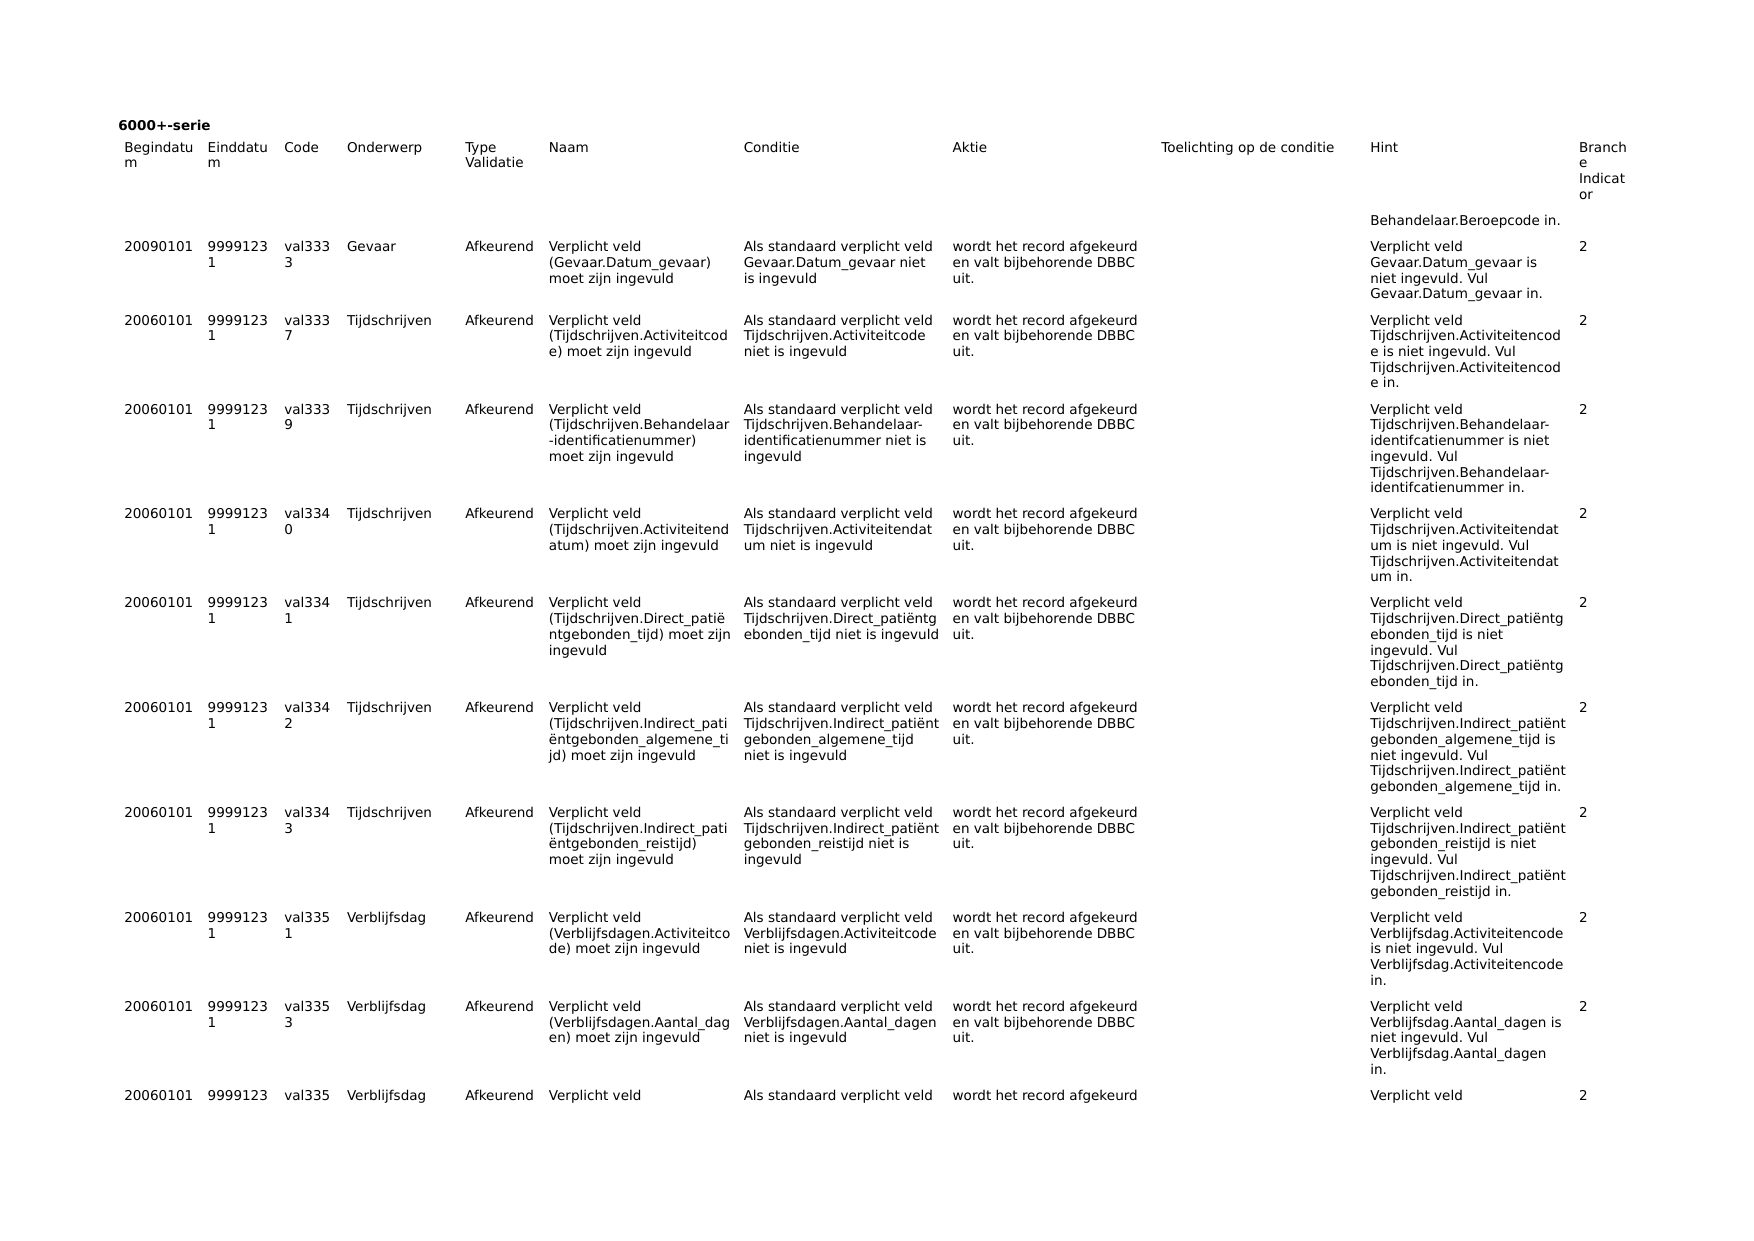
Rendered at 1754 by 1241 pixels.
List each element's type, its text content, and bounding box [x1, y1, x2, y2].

table_cell [279, 208, 340, 233]
table_cell 2 [1574, 397, 1635, 501]
table_cell 99991231 [202, 994, 278, 1082]
table_cell Toelichting op de conditie [1156, 135, 1364, 207]
table_cell Verplicht veld (Tijdschrijven.Activiteitendatum) moet zijn ingevuld [543, 502, 737, 589]
table_cell [1156, 800, 1364, 904]
table_cell Verplicht veld Tijdschrijven.Indirect_patiëntgebonden_algemene_tijd is niet ingevuld. Vul Tijdschrijven.Indirect_patiëntgebonden_algemene_tijd in. [1365, 695, 1573, 799]
table_cell val3342 [279, 695, 340, 799]
table_cell Verplicht veld (Tijdschrijven.Indirect_patiëntgebonden_reistijd) moet zijn ingevuld [543, 800, 737, 904]
table_cell wordt het record afgekeurd en valt bijbehorende DBBC uit. [947, 397, 1155, 501]
table_cell val3340 [279, 502, 340, 589]
table_cell [202, 208, 278, 233]
table_cell Gevaar [341, 234, 459, 307]
table_cell 20060101 [119, 994, 201, 1082]
table_cell 20060101 [119, 1083, 201, 1108]
table_cell Als standaard verplicht veld Tijdschrijven.Activiteitendatum niet is ingevuld [738, 502, 946, 589]
table_cell [1156, 234, 1364, 307]
table_cell Verplicht veld (Tijdschrijven.Behandelaar-identificatienummer) moet zijn ingevuld [543, 397, 737, 501]
table_cell 20060101 [119, 502, 201, 589]
table_cell Verplicht veld Gevaar.Datum_gevaar is niet ingevuld. Vul Gevaar.Datum_gevaar in. [1365, 234, 1573, 307]
table_cell Verplicht veld Tijdschrijven.Behandelaar-identifcatienummer is niet ingevuld. Vul Tijdschrijven.Behandelaar-identifcatienummer in. [1365, 397, 1573, 501]
table_cell Naam [543, 135, 737, 207]
table_cell 2 [1574, 502, 1635, 589]
table_cell Tijdschrijven [341, 695, 459, 799]
table_cell Verplicht veld (Verblijfsdagen.Activiteitcode) moet zijn ingevuld [543, 905, 737, 993]
table_cell wordt het record afgekeurd en valt bijbehorende DBBC uit. [947, 308, 1155, 396]
table_cell Begindatum [119, 135, 201, 207]
table_cell Verplicht veld (Tijdschrijven.Direct_patiëntgebonden_tijd) moet zijn ingevuld [543, 591, 737, 694]
table_cell [1156, 905, 1364, 993]
table_cell [1156, 397, 1364, 501]
table_cell 99991231 [202, 800, 278, 904]
table_cell Onderwerp [341, 135, 459, 207]
table_cell Verblijfsdag [341, 1083, 459, 1108]
table_cell 99991231 [202, 591, 278, 694]
table_cell Type Validatie [460, 135, 542, 207]
table_cell Verplicht veld Tijdschrijven.Activiteitencode is niet ingevuld. Vul Tijdschrijven.Activiteitencode in. [1365, 308, 1573, 396]
table_cell Als standaard verplicht veld Verblijfsdagen.Activiteitcode niet is ingevuld [738, 905, 946, 993]
table_cell Afkeurend [460, 502, 542, 589]
table_cell [947, 208, 1155, 233]
table_cell Einddatum [202, 135, 278, 207]
table_cell Verplicht veld (Tijdschrijven.Indirect_patiëntgebonden_algemene_tijd) moet zijn ingevuld [543, 695, 737, 799]
table_cell [543, 208, 737, 233]
table_cell wordt het record afgekeurd en valt bijbehorende DBBC uit. [947, 591, 1155, 694]
table_cell [1156, 1083, 1364, 1108]
table_cell Verplicht veld (Gevaar.Datum_gevaar) moet zijn ingevuld [543, 234, 737, 307]
table_cell wordt het record afgekeurd en valt bijbehorende DBBC uit. [947, 234, 1155, 307]
table_cell Conditie [738, 135, 946, 207]
table_cell Verplicht veld (Tijdschrijven.Activiteitcode) moet zijn ingevuld [543, 308, 737, 396]
table_cell Verplicht veld Tijdschrijven.Direct_patiëntgebonden_tijd is niet ingevuld. Vul Tijdschrijven.Direct_patiëntgebonden_tijd in. [1365, 591, 1573, 694]
table_cell wordt het record afgekeurd [947, 1083, 1155, 1108]
table_cell val335 [279, 1083, 340, 1108]
table_cell Verplicht veld (Verblijfsdagen.Aantal_dagen) moet zijn ingevuld [543, 994, 737, 1082]
table_cell Behandelaar.Beroepcode in. [1365, 208, 1573, 233]
table_cell 20090101 [119, 234, 201, 307]
table_cell 2 [1574, 695, 1635, 799]
table_cell Hint [1365, 135, 1573, 207]
table_cell val3337 [279, 308, 340, 396]
table_cell val3333 [279, 234, 340, 307]
table_cell Code [279, 135, 340, 207]
table_cell [1156, 695, 1364, 799]
table_cell Tijdschrijven [341, 502, 459, 589]
table_cell [1574, 208, 1635, 233]
table_cell 20060101 [119, 591, 201, 694]
table_cell Verplicht veld Verblijfsdag.Aantal_dagen is niet ingevuld. Vul Verblijfsdag.Aantal_dagen in. [1365, 994, 1573, 1082]
table_cell Tijdschrijven [341, 591, 459, 694]
table_cell val3339 [279, 397, 340, 501]
table_cell [1156, 208, 1364, 233]
table_cell Afkeurend [460, 234, 542, 307]
table_cell 99991231 [202, 695, 278, 799]
table_cell Als standaard verplicht veld Gevaar.Datum_gevaar niet is ingevuld [738, 234, 946, 307]
table_cell Als standaard verplicht veld [738, 1083, 946, 1108]
table_cell [1156, 502, 1364, 589]
table_cell 2 [1574, 905, 1635, 993]
table_cell Als standaard verplicht veld Verblijfsdagen.Aantal_dagen niet is ingevuld [738, 994, 946, 1082]
table_cell Afkeurend [460, 1083, 542, 1108]
table_cell val3351 [279, 905, 340, 993]
table_cell wordt het record afgekeurd en valt bijbehorende DBBC uit. [947, 994, 1155, 1082]
table_cell 2 [1574, 800, 1635, 904]
table_cell 9999123 [202, 1083, 278, 1108]
table_cell 99991231 [202, 905, 278, 993]
table_cell Verblijfsdag [341, 994, 459, 1082]
table_cell [341, 208, 459, 233]
table_cell wordt het record afgekeurd en valt bijbehorende DBBC uit. [947, 800, 1155, 904]
table_cell 99991231 [202, 234, 278, 307]
table_cell 20060101 [119, 905, 201, 993]
table_cell wordt het record afgekeurd en valt bijbehorende DBBC uit. [947, 695, 1155, 799]
table_cell Als standaard verplicht veld Tijdschrijven.Indirect_patiëntgebonden_reistijd niet is ingevuld [738, 800, 946, 904]
table_cell Afkeurend [460, 591, 542, 694]
table_cell val3353 [279, 994, 340, 1082]
table_cell Tijdschrijven [341, 397, 459, 501]
table_cell Aktie [947, 135, 1155, 207]
table_cell Als standaard verplicht veld Tijdschrijven.Direct_patiëntgebonden_tijd niet is ingevuld [738, 591, 946, 694]
table_cell 2 [1574, 994, 1635, 1082]
table_cell 2 [1574, 591, 1635, 694]
table_cell 99991231 [202, 502, 278, 589]
table_cell Verplicht veld [1365, 1083, 1573, 1108]
table_cell Als standaard verplicht veld Tijdschrijven.Activiteitcode niet is ingevuld [738, 308, 946, 396]
table_cell [738, 208, 946, 233]
table_cell Als standaard verplicht veld Tijdschrijven.Indirect_patiëntgebonden_algemene_tijd niet is ingevuld [738, 695, 946, 799]
table_cell Verblijfsdag [341, 905, 459, 993]
table_cell Afkeurend [460, 994, 542, 1082]
table_cell Verplicht veld Tijdschrijven.Indirect_patiëntgebonden_reistijd is niet ingevuld. Vul Tijdschrijven.Indirect_patiëntgebonden_reistijd in. [1365, 800, 1573, 904]
table_cell wordt het record afgekeurd en valt bijbehorende DBBC uit. [947, 502, 1155, 589]
table_cell [460, 208, 542, 233]
table_cell 2 [1574, 234, 1635, 307]
table_cell Verplicht veld Verblijfsdag.Activiteitencode is niet ingevuld. Vul Verblijfsdag.Activiteitencode in. [1365, 905, 1573, 993]
table_cell 99991231 [202, 397, 278, 501]
table_cell 20060101 [119, 308, 201, 396]
table_cell Afkeurend [460, 397, 542, 501]
table_cell 99991231 [202, 308, 278, 396]
table_cell 2 [1574, 1083, 1635, 1108]
table_header 6000+-serie [118, 118, 1636, 134]
table_cell [1156, 308, 1364, 396]
table_cell Afkeurend [460, 695, 542, 799]
table_cell wordt het record afgekeurd en valt bijbehorende DBBC uit. [947, 905, 1155, 993]
table_cell 20060101 [119, 695, 201, 799]
table_cell Branche Indicator [1574, 135, 1635, 207]
table_cell 2 [1574, 308, 1635, 396]
table_cell Tijdschrijven [341, 800, 459, 904]
table_cell Als standaard verplicht veld Tijdschrijven.Behandelaar-identificatienummer niet is ingevuld [738, 397, 946, 501]
table_cell Afkeurend [460, 308, 542, 396]
table_cell Afkeurend [460, 905, 542, 993]
table_cell Afkeurend [460, 800, 542, 904]
table_cell Verplicht veld Tijdschrijven.Activiteitendatum is niet ingevuld. Vul Tijdschrijven.Activiteitendatum in. [1365, 502, 1573, 589]
table_cell val3341 [279, 591, 340, 694]
table_cell val3343 [279, 800, 340, 904]
table_cell [119, 208, 201, 233]
table_cell [1156, 994, 1364, 1082]
table_cell Verplicht veld [543, 1083, 737, 1108]
table_cell 20060101 [119, 800, 201, 904]
table_cell [1156, 591, 1364, 694]
table_cell Tijdschrijven [341, 308, 459, 396]
table_cell 20060101 [119, 397, 201, 501]
